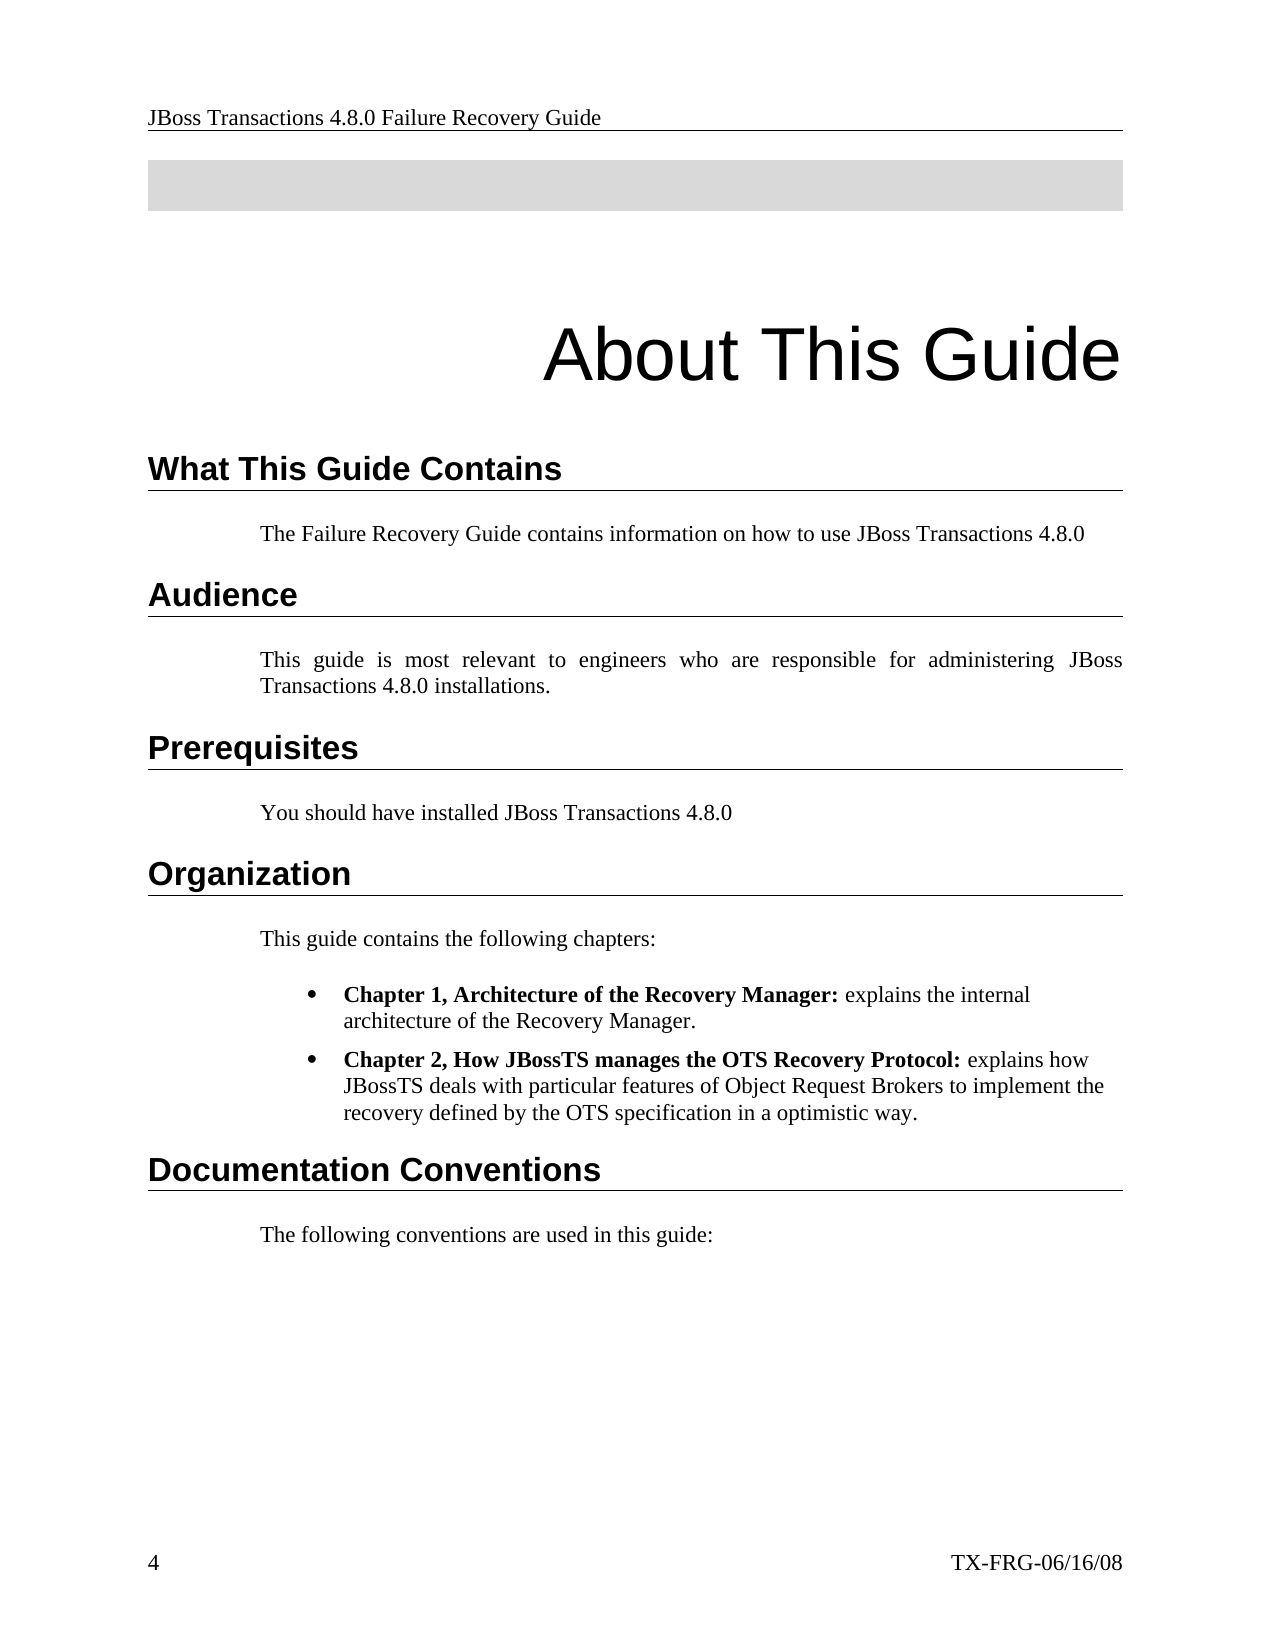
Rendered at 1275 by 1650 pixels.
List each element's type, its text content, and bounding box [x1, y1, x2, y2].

list Chapter 2, How JBossTS manages the OTS Recovery Protocol: explains how JBossTS deals with particular features of Object Request Brokers to implement the recovery defined by the OTS specification in a optimistic way. [308, 1046, 1123, 1125]
subtitle Organization [148, 854, 1123, 895]
title About This Guide [148, 224, 1123, 397]
text This guide is most relevant to engineers who are responsible for administering JBoss Transactions 4.8.0 installations. [260, 646, 1123, 699]
subtitle Documentation Conventions [148, 1150, 1123, 1190]
list Chapter 1, Architecture of the Recovery Manager: explains the internal architecture of the Recovery Manager. [308, 981, 1123, 1033]
subtitle Audience [148, 576, 1123, 616]
text The Failure Recovery Guide contains information on how to use JBoss Transactions 4.8.0 [260, 520, 1123, 546]
subtitle Prerequisites [148, 728, 1123, 769]
text The following conventions are used in this guide: [260, 1221, 1123, 1247]
text This guide contains the following chapters: [260, 925, 1123, 951]
subtitle What This Guide Contains [148, 449, 1123, 490]
text You should have installed JBoss Transactions 4.8.0 [260, 799, 1123, 825]
